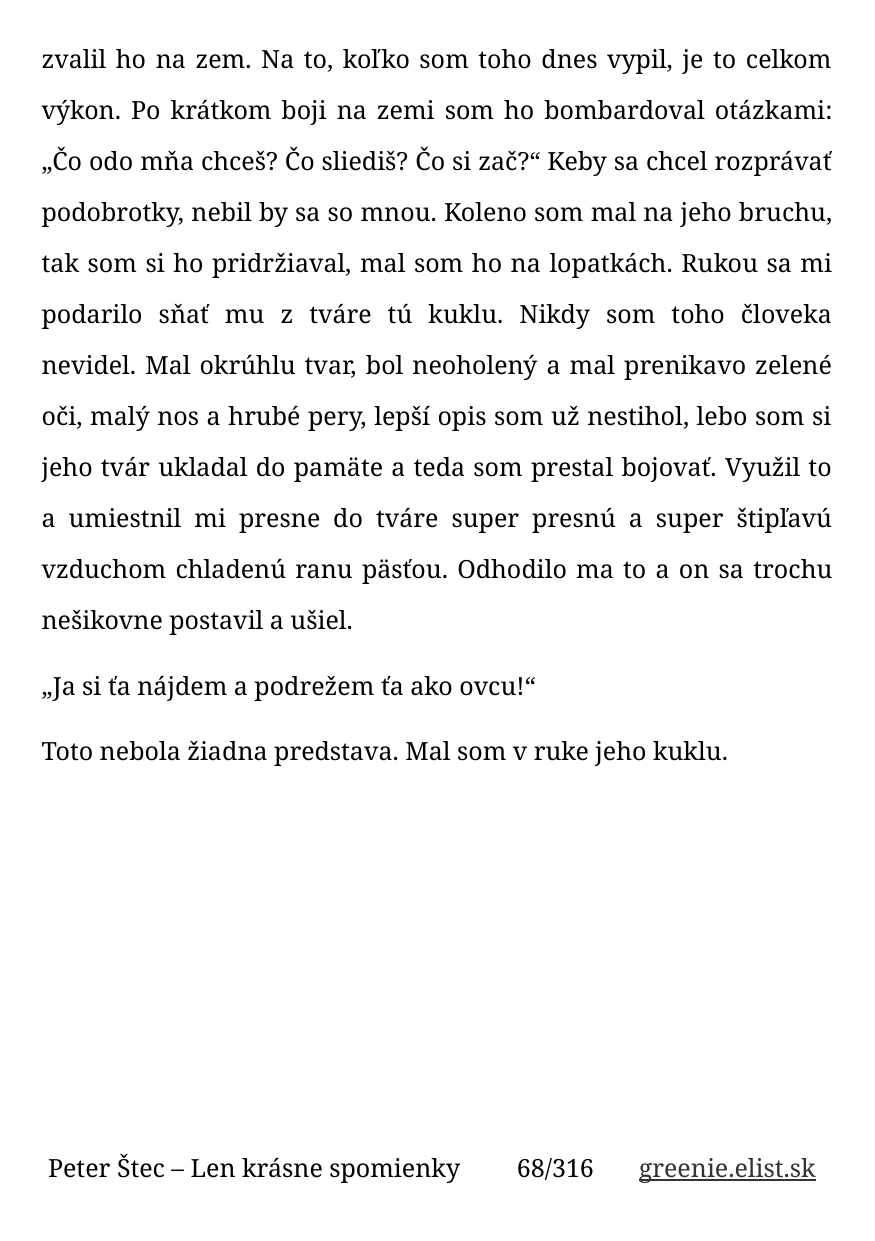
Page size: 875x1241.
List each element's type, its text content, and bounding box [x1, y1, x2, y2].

text Toto nebola žiadna predstava. Mal som v ruke jeho kuklu. [41, 734, 833, 768]
text „Ja si ťa nájdem a podrežem ťa ako ovcu!“ [41, 668, 833, 702]
text zvalil ho na zem. Na to, koľko som toho dnes vypil, je to celkom výkon. Po krátkom boji na zemi som ho bombardoval otázkami: „Čo odo mňa chceš? Čo sliediš? Čo si zač?“ Keby sa chcel rozprávať podobrotky, nebil by sa so mnou. Koleno som mal na jeho bruchu, tak som si ho pridržiaval, mal som ho na lopatkách. Rukou sa mi podarilo sňať mu z tváre tú kuklu. Nikdy som toho človeka nevidel. Mal okrúhlu tvar, bol neoholený a mal prenikavo zelené oči, malý nos a hrubé pery, lepší opis som už nestihol, lebo som si jeho tvár ukladal do pamäte a teda som prestal bojovať. Využil to a umiestnil mi presne do tváre super presnú a super štipľavú vzduchom chladenú ranu päsťou. Odhodilo ma to a on sa trochu nešikovne postavil a ušiel. [41, 41, 833, 637]
